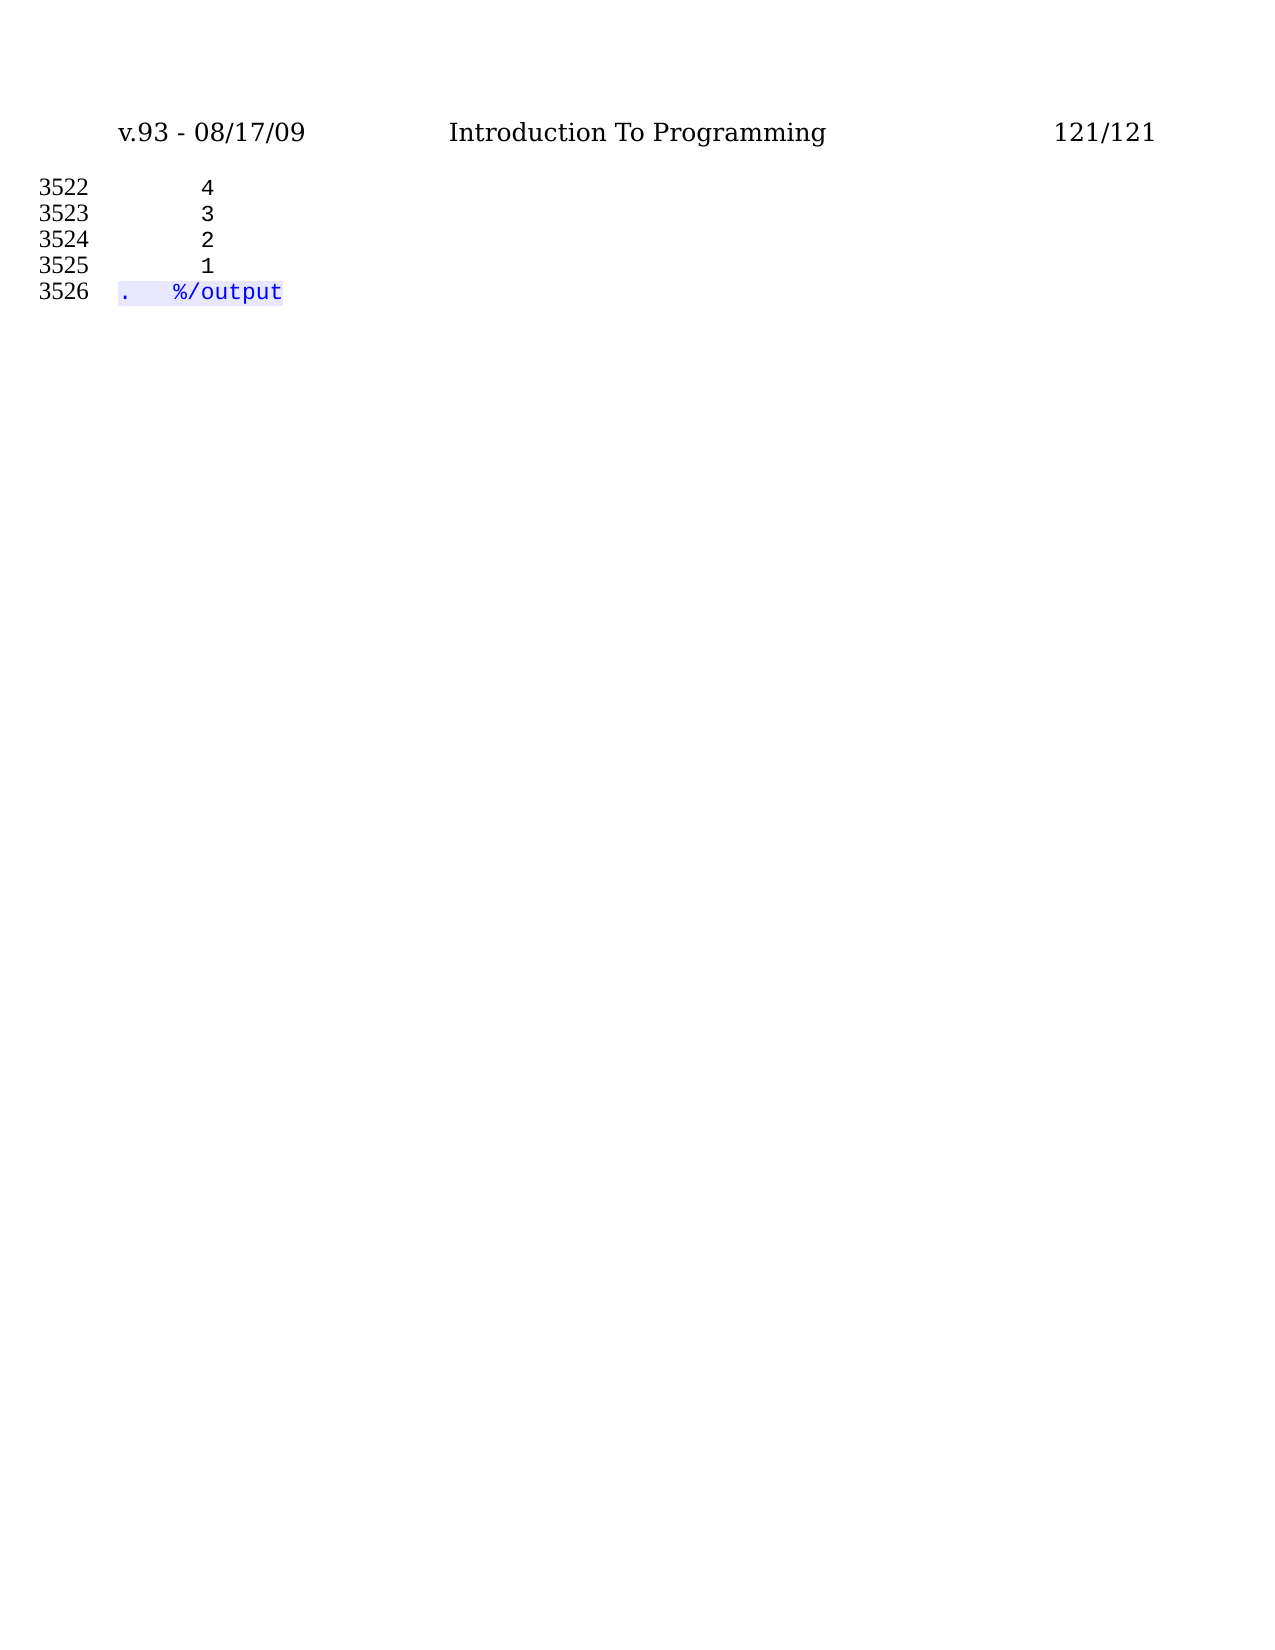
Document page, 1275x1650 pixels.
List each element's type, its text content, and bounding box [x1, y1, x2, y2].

text 2 [118, 229, 1157, 254]
text . %/output [118, 281, 1157, 306]
text 4 [118, 177, 1157, 203]
text 1 [118, 254, 1157, 281]
text 3 [118, 203, 1157, 229]
